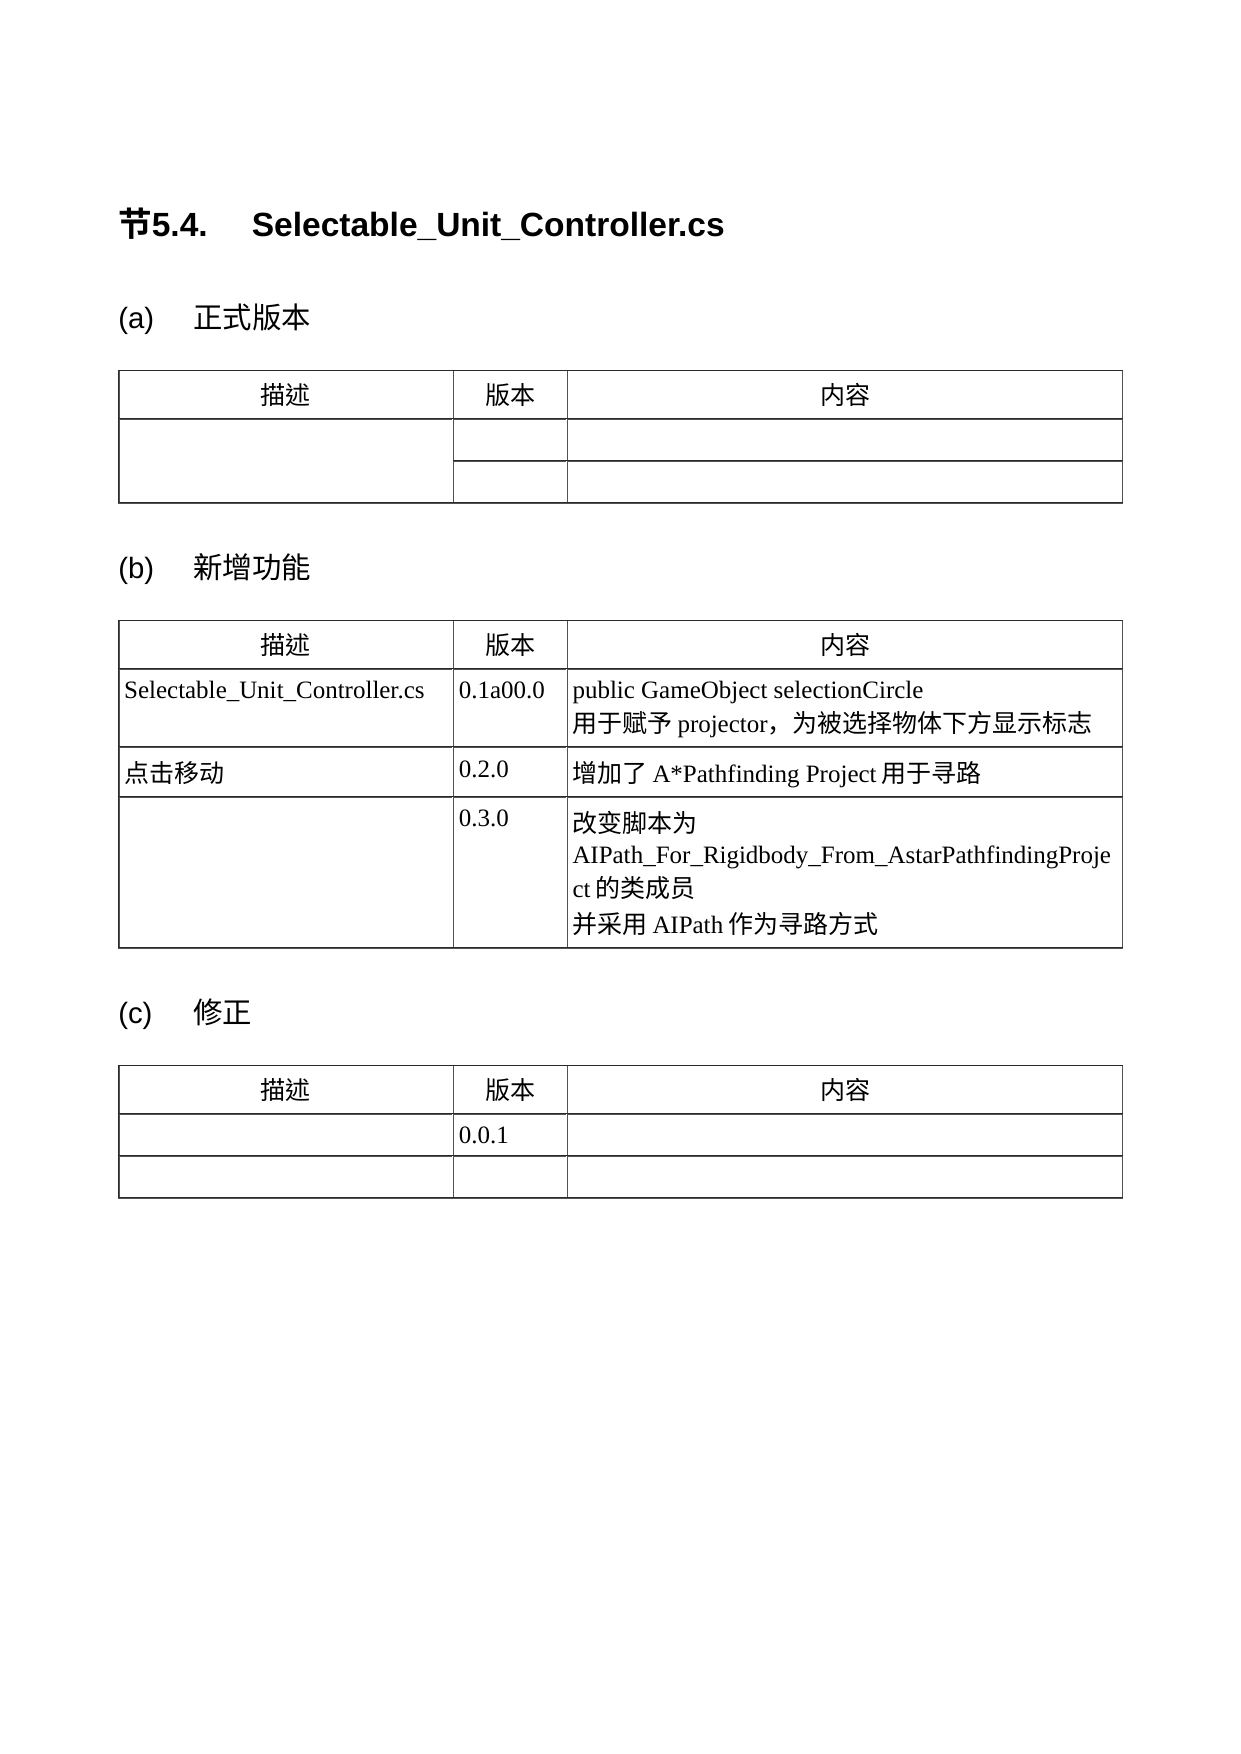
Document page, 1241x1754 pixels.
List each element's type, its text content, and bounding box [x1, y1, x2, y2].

table_cell [454, 462, 566, 502]
table_header 版本 [454, 1067, 566, 1112]
table_header 描述 [120, 372, 452, 417]
table_cell 点击移动 [120, 748, 452, 796]
table_header 描述 [120, 622, 452, 667]
subtitle 正式版本 [118, 297, 1122, 337]
table_cell [454, 420, 566, 459]
table_cell [120, 1115, 452, 1154]
table_header 描述 [120, 1067, 452, 1112]
table_header 版本 [454, 372, 566, 417]
table_header 版本 [454, 622, 566, 667]
table_cell 增加了A*Pathfinding Project用于寻路 [568, 748, 1122, 796]
table_cell [120, 1157, 452, 1197]
table_header 内容 [568, 622, 1122, 667]
table_cell public GameObject selectionCircle 用于赋予projector，为被选择物体下方显示标志 [568, 670, 1122, 746]
table_cell [568, 420, 1122, 459]
table_cell 改变脚本为AIPath_For_Rigidbody_From_AstarPathfindingProject的类成员 并采用AIPath作为寻路方式 [568, 798, 1122, 947]
table_cell [454, 1157, 566, 1197]
table_header 内容 [568, 1067, 1122, 1112]
table_cell [568, 1115, 1122, 1154]
table_cell [120, 420, 452, 502]
table_cell [568, 462, 1122, 502]
subtitle 新增功能 [118, 547, 1122, 587]
table_header 内容 [568, 372, 1122, 417]
table_cell 0.0.1 [454, 1115, 566, 1154]
table_cell Selectable_Unit_Controller.cs [120, 670, 452, 746]
table_cell 0.2.0 [454, 748, 566, 796]
subtitle Selectable_Unit_Controller.cs [118, 197, 1122, 246]
table_cell 0.1a00.0 [454, 670, 566, 746]
table_cell 0.3.0 [454, 798, 566, 947]
table_cell [120, 798, 452, 947]
table_cell [568, 1157, 1122, 1197]
subtitle 修正 [118, 992, 1122, 1032]
